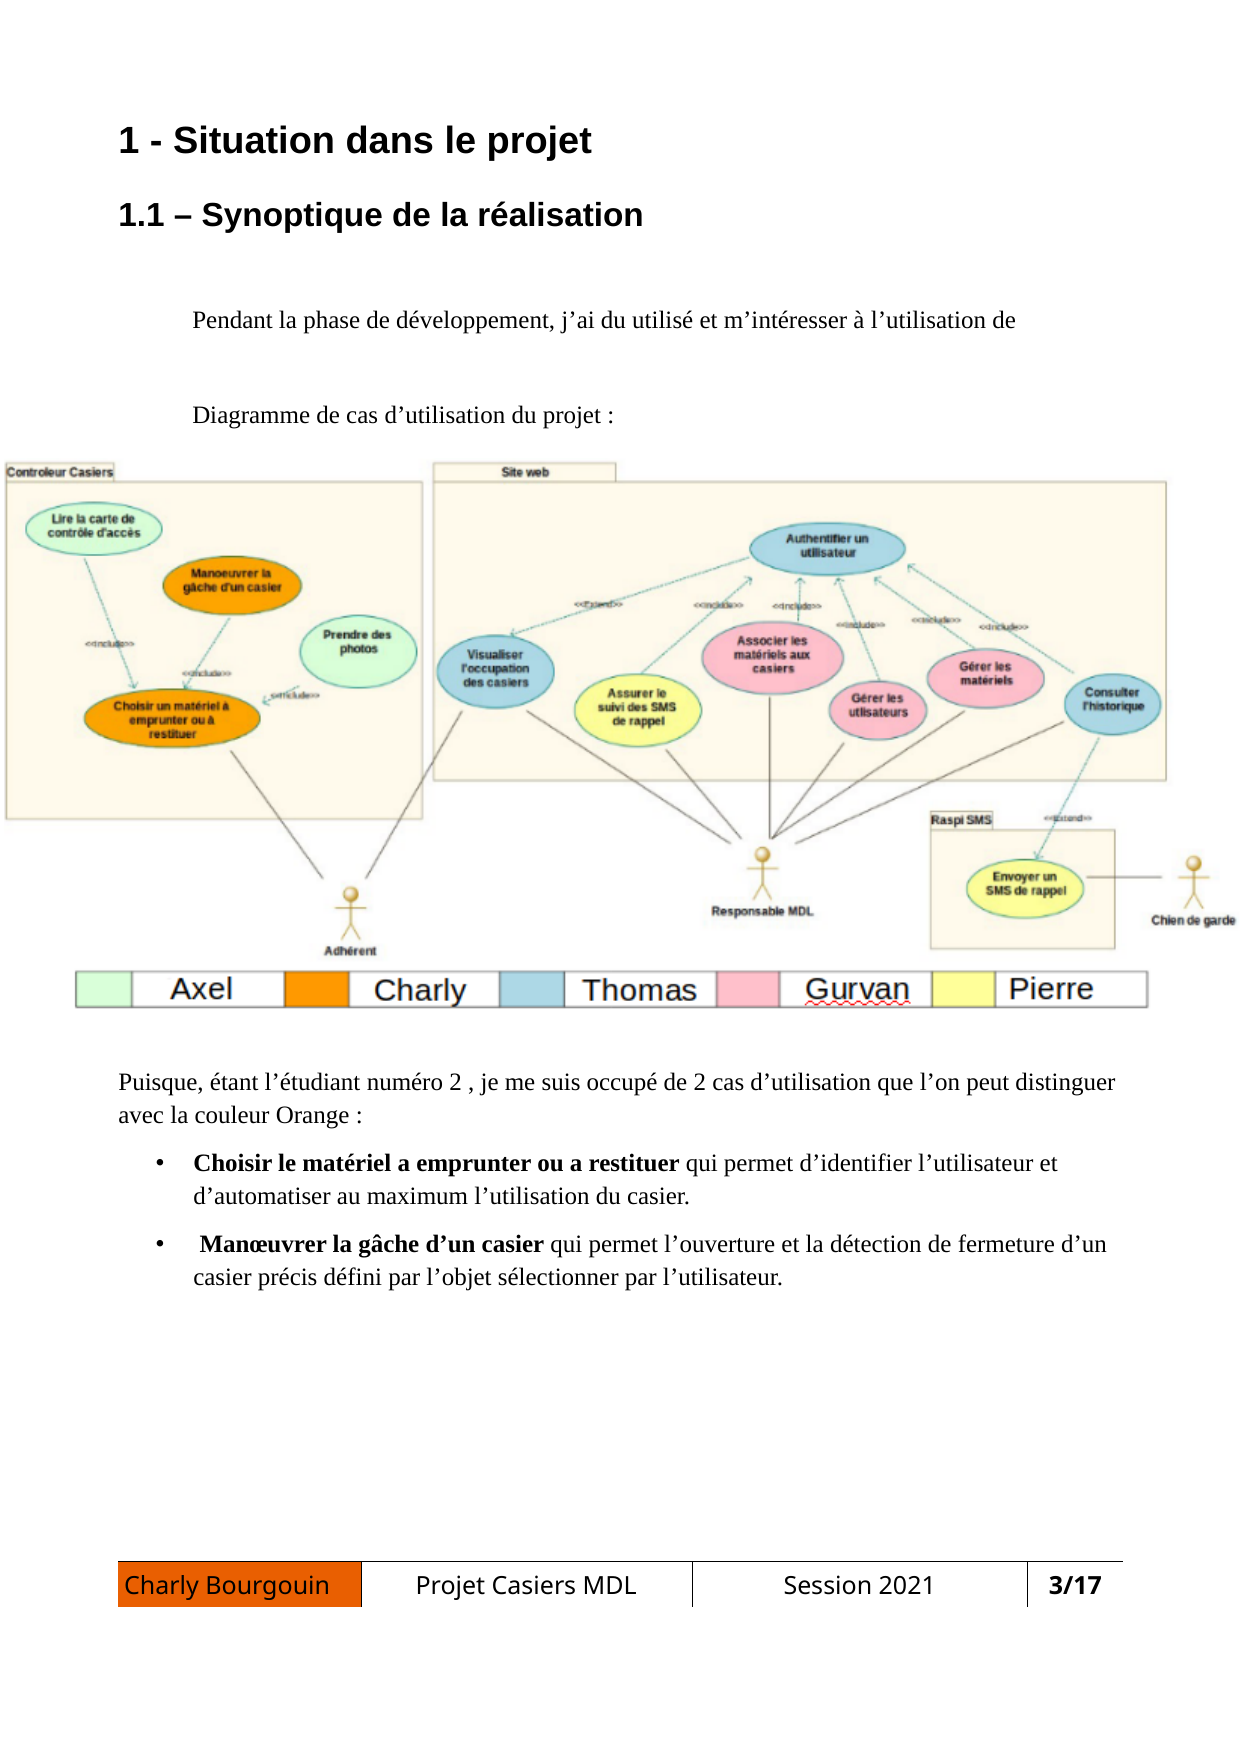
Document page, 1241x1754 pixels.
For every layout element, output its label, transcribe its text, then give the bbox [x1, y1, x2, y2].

subtitle 1 - Situation dans le projet [118, 118, 1122, 162]
subtitle 1.1 – Synoptique de la réalisation [118, 195, 1122, 233]
list Choisir le matériel a emprunter ou a restituer qui permet d’identifier l’utilisateur et d’automatiser au maximum l’utilisation du casier. [156, 1148, 1122, 1210]
text Puisque, étant l’étudiant numéro 2 , je me suis occupé de 2 cas d’utilisation que l’on peut distinguer avec la couleur Orange : [118, 1067, 1122, 1129]
list Manœuvrer la gâche d’un casier qui permet l’ouverture et la détection de fermeture d’un casier précis défini par l’objet sélectionner par l’utilisateur. [156, 1229, 1122, 1290]
text Diagramme de cas d’utilisation du projet : [118, 400, 1122, 429]
picture [3, 458, 1240, 1016]
text Pendant la phase de développement, j’ai du utilisé et m’intéresser à l’utilisation de [118, 305, 1122, 333]
